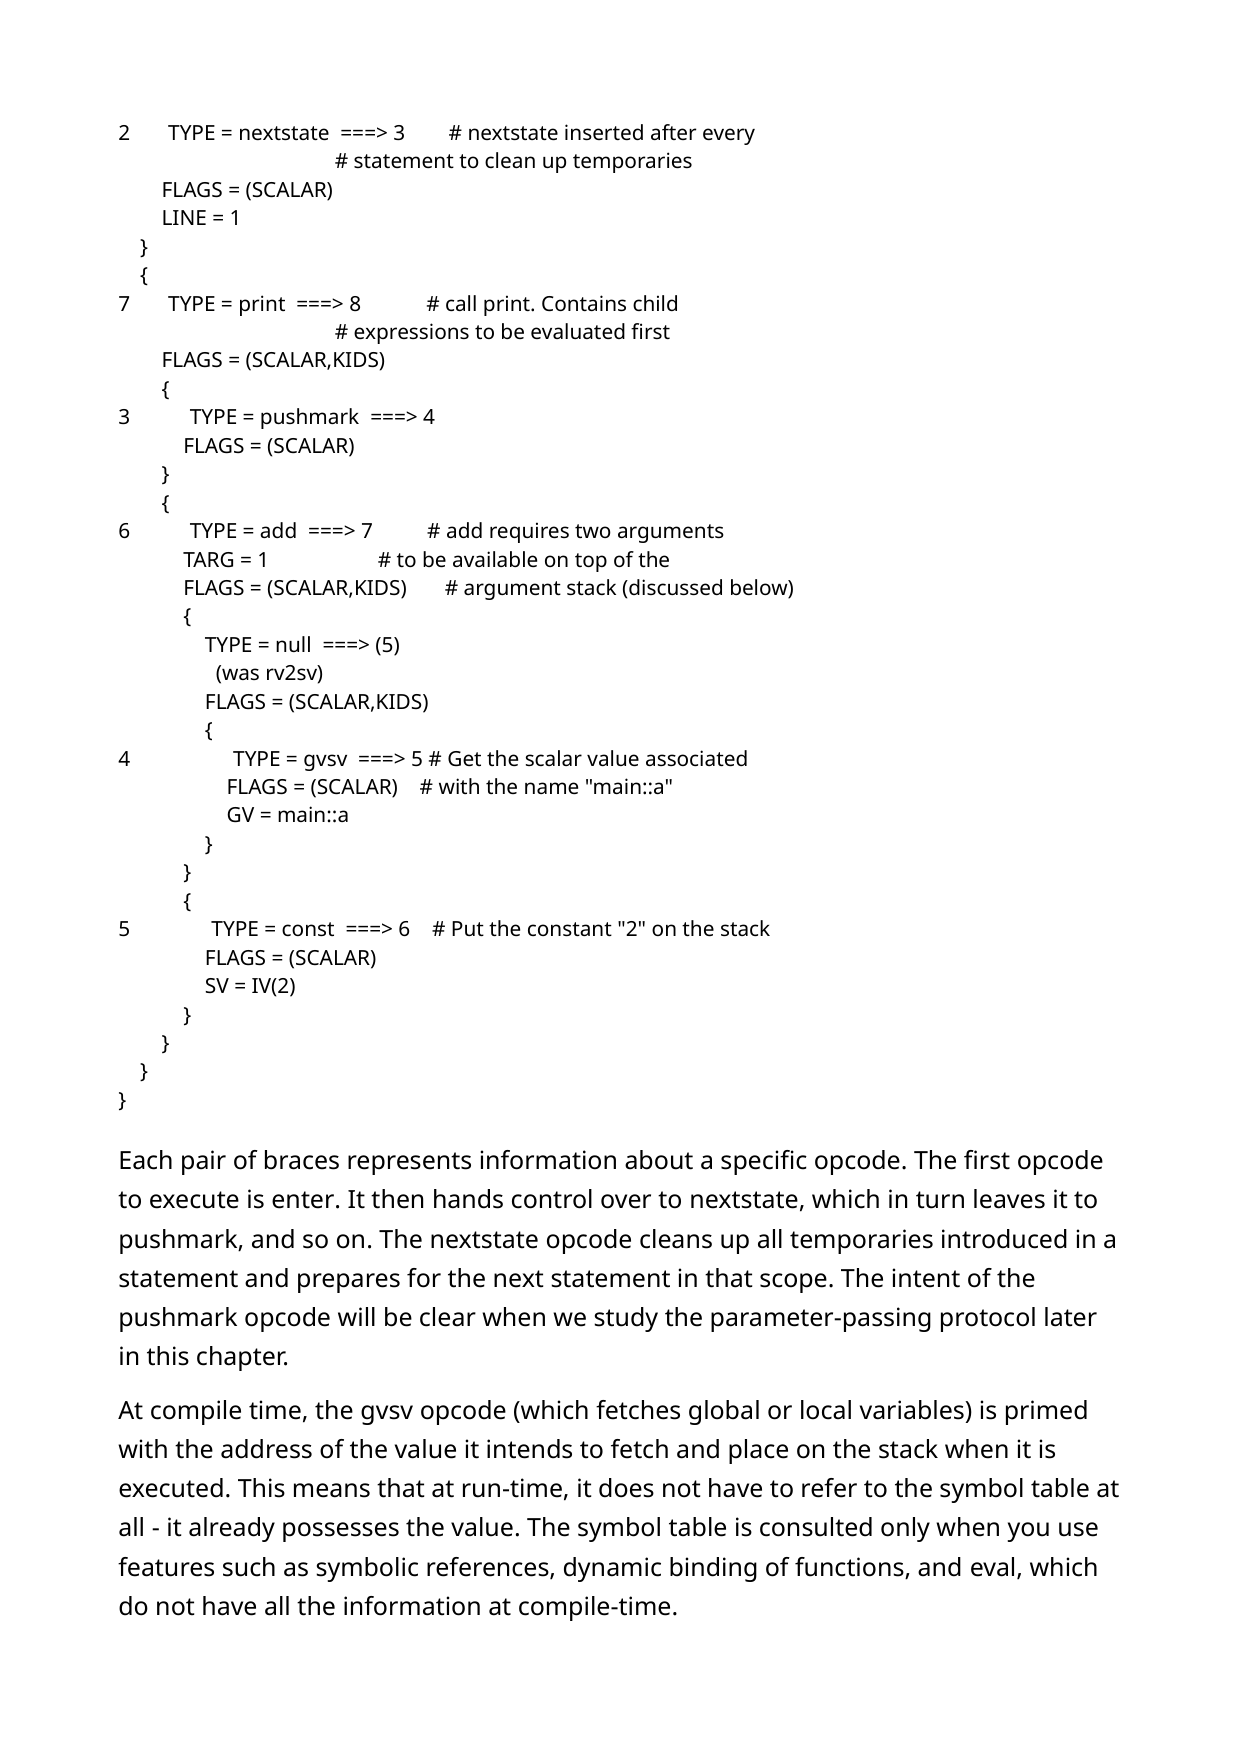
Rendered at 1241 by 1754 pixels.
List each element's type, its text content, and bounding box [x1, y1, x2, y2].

text Each pair of braces represents information about a specific opcode. The first opcode to execute is enter. It then hands control over to nextstate, which in turn leaves it to pushmark, and so on. The nextstate opcode cleans up all temporaries introduced in a statement and prepares for the next statement in that scope. The intent of the pushmark opcode will be clear when we study the parameter-passing protocol later in this chapter. [118, 1143, 1122, 1373]
text FLAGS = (SCALAR) # with the name "main::a" [118, 772, 1122, 801]
text # expressions to be evaluated first [118, 317, 1122, 346]
text } [118, 459, 1122, 488]
text FLAGS = (SCALAR,KIDS) [118, 346, 1122, 374]
text 2 TYPE = nextstate ===> 3 # nextstate inserted after every [118, 118, 1122, 147]
text 3 TYPE = pushmark ===> 4 [118, 402, 1122, 431]
text } [118, 1085, 1122, 1113]
text (was rv2sv) [118, 658, 1122, 687]
text 7 TYPE = print ===> 8 # call print. Contains child [118, 289, 1122, 317]
text SV = IV(2) [118, 971, 1122, 1000]
text { [118, 488, 1122, 516]
text } [118, 857, 1122, 886]
text TARG = 1 # to be available on top of the [118, 545, 1122, 573]
text } [118, 1028, 1122, 1057]
text } [118, 829, 1122, 857]
text } [118, 1000, 1122, 1028]
text { [118, 260, 1122, 289]
text # statement to clean up temporaries [118, 147, 1122, 175]
text GV = main::a [118, 801, 1122, 829]
text 5 TYPE = const ===> 6 # Put the constant "2" on the stack [118, 914, 1122, 943]
text FLAGS = (SCALAR,KIDS) [118, 687, 1122, 715]
text FLAGS = (SCALAR) [118, 175, 1122, 203]
text { [118, 602, 1122, 630]
text { [118, 886, 1122, 914]
text At compile time, the gvsv opcode (which fetches global or local variables) is primed with the address of the value it intends to fetch and place on the stack when it is executed. This means that at run-time, it does not have to refer to the symbol table at all - it already possesses the value. The symbol table is consulted only when you use features such as symbolic references, dynamic binding of functions, and eval, which do not have all the information at compile-time. [118, 1392, 1122, 1622]
text LINE = 1 [118, 203, 1122, 232]
text TYPE = null ===> (5) [118, 630, 1122, 658]
text 4 TYPE = gvsv ===> 5 # Get the scalar value associated [118, 744, 1122, 772]
text 6 TYPE = add ===> 7 # add requires two arguments [118, 516, 1122, 545]
text { [118, 374, 1122, 402]
text } [118, 232, 1122, 260]
text { [118, 715, 1122, 744]
text FLAGS = (SCALAR) [118, 943, 1122, 971]
text FLAGS = (SCALAR,KIDS) # argument stack (discussed below) [118, 573, 1122, 602]
text } [118, 1057, 1122, 1085]
text FLAGS = (SCALAR) [118, 431, 1122, 459]
